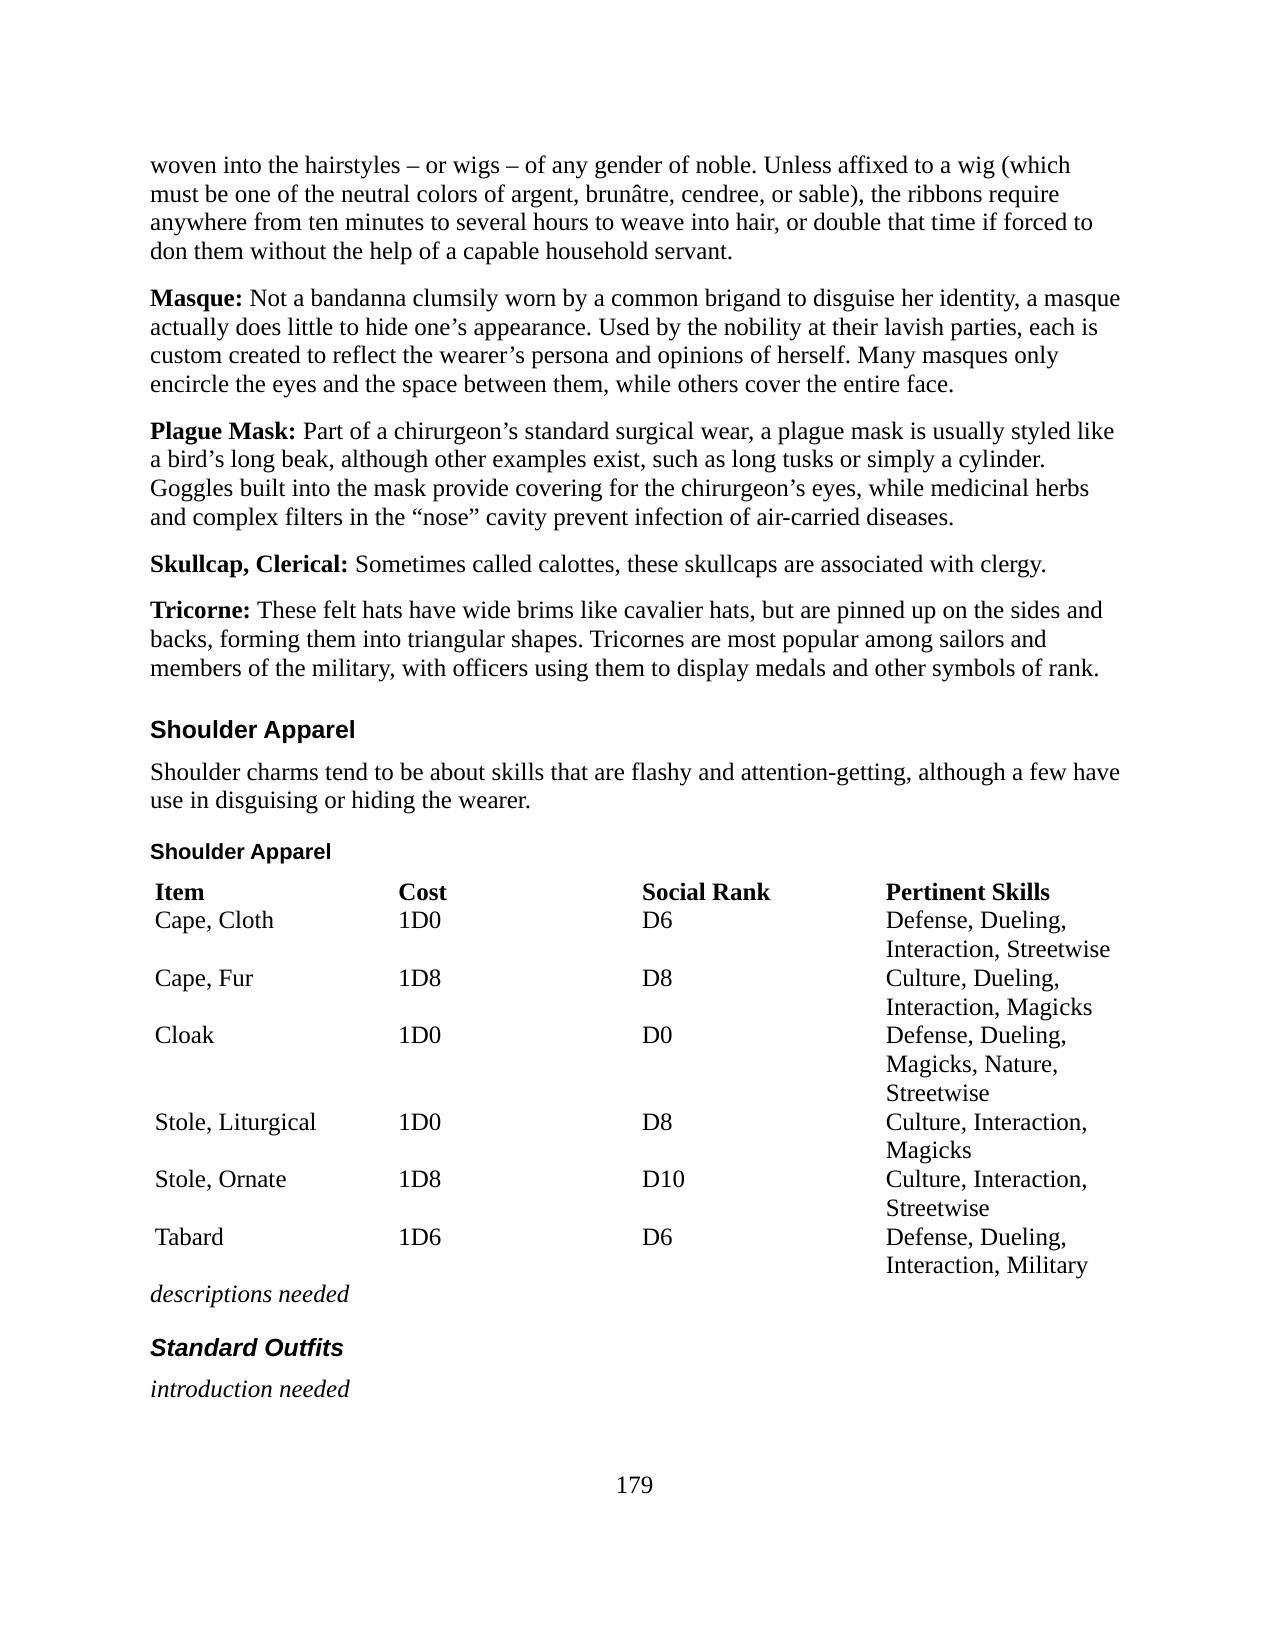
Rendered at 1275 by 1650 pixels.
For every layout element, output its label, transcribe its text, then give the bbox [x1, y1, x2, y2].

table_cell 1D0 [394, 1021, 637, 1107]
text Shoulder charms tend to be about skills that are flashy and attention-getting, although a few have use in disguising or hiding the wearer. [150, 757, 1125, 814]
subtitle Shoulder Apparel [150, 716, 1125, 744]
table_cell Cloak [150, 1021, 394, 1107]
table_cell D10 [638, 1164, 881, 1222]
subtitle Shoulder Apparel [150, 839, 1125, 864]
table_cell Cape, Fur [150, 963, 394, 1021]
table_cell Cape, Cloth [150, 906, 394, 963]
table_header Item [150, 877, 394, 906]
subtitle Standard Outfits [150, 1333, 1125, 1362]
table_cell 1D0 [394, 906, 637, 963]
table_cell Culture, Interaction, Magicks [881, 1107, 1125, 1164]
table_header Pertinent Skills [881, 877, 1125, 906]
table_cell D8 [638, 1107, 881, 1164]
text Skullcap, Clerical: Sometimes called calottes, these skullcaps are associated with clergy. [150, 549, 1125, 577]
text woven into the hairstyles – or wigs – of any gender of noble. Unless affixed to a wig (which must be one of the neutral colors of argent, brunâtre, cendree, or sable), the ribbons require anywhere from ten minutes to several hours to weave into hair, or double that time if forced to don them without the help of a capable household servant. [150, 150, 1125, 265]
table_cell D0 [638, 1021, 881, 1107]
text introduction needed [150, 1374, 1125, 1403]
table_cell Stole, Liturgical [150, 1107, 394, 1164]
text Tricorne: These felt hats have wide brims like cavalier hats, but are pinned up on the sides and backs, forming them into triangular shapes. Tricornes are most popular among sailors and members of the military, with officers using them to display medals and other symbols of rank. [150, 595, 1125, 682]
table_cell 1D0 [394, 1107, 637, 1164]
table_cell D8 [638, 963, 881, 1021]
table_header Cost [394, 877, 637, 906]
table_cell Culture, Dueling, Interaction, Magicks [881, 963, 1125, 1021]
text Plague Mask: Part of a chirurgeon’s standard surgical wear, a plague mask is usually styled like a bird’s long beak, although other examples exist, such as long tusks or simply a cylinder. Goggles built into the mask provide covering for the chirurgeon’s eyes, while medicinal herbs and complex filters in the “nose” cavity prevent infection of air-carried diseases. [150, 416, 1125, 531]
table_cell Tabard [150, 1222, 394, 1279]
text Masque: Not a bandanna clumsily worn by a common brigand to disguise her identity, a masque actually does little to hide one’s appearance. Used by the nobility at their lavish parties, each is custom created to reflect the wearer’s persona and opinions of herself. Many masques only encircle the eyes and the space between them, while others cover the entire face. [150, 283, 1125, 398]
table_cell Culture, Interaction, Streetwise [881, 1164, 1125, 1222]
table_cell Stole, Ornate [150, 1164, 394, 1222]
table_header Social Rank [638, 877, 881, 906]
text descriptions needed [150, 1279, 1125, 1308]
table_cell Defense, Dueling, Interaction, Streetwise [881, 906, 1125, 963]
table_cell D6 [638, 906, 881, 963]
table_cell 1D6 [394, 1222, 637, 1279]
table_cell 1D8 [394, 1164, 637, 1222]
table_cell 1D8 [394, 963, 637, 1021]
table_cell Defense, Dueling, Interaction, Military [881, 1222, 1125, 1279]
table_cell D6 [638, 1222, 881, 1279]
table_cell Defense, Dueling, Magicks, Nature, Streetwise [881, 1021, 1125, 1107]
